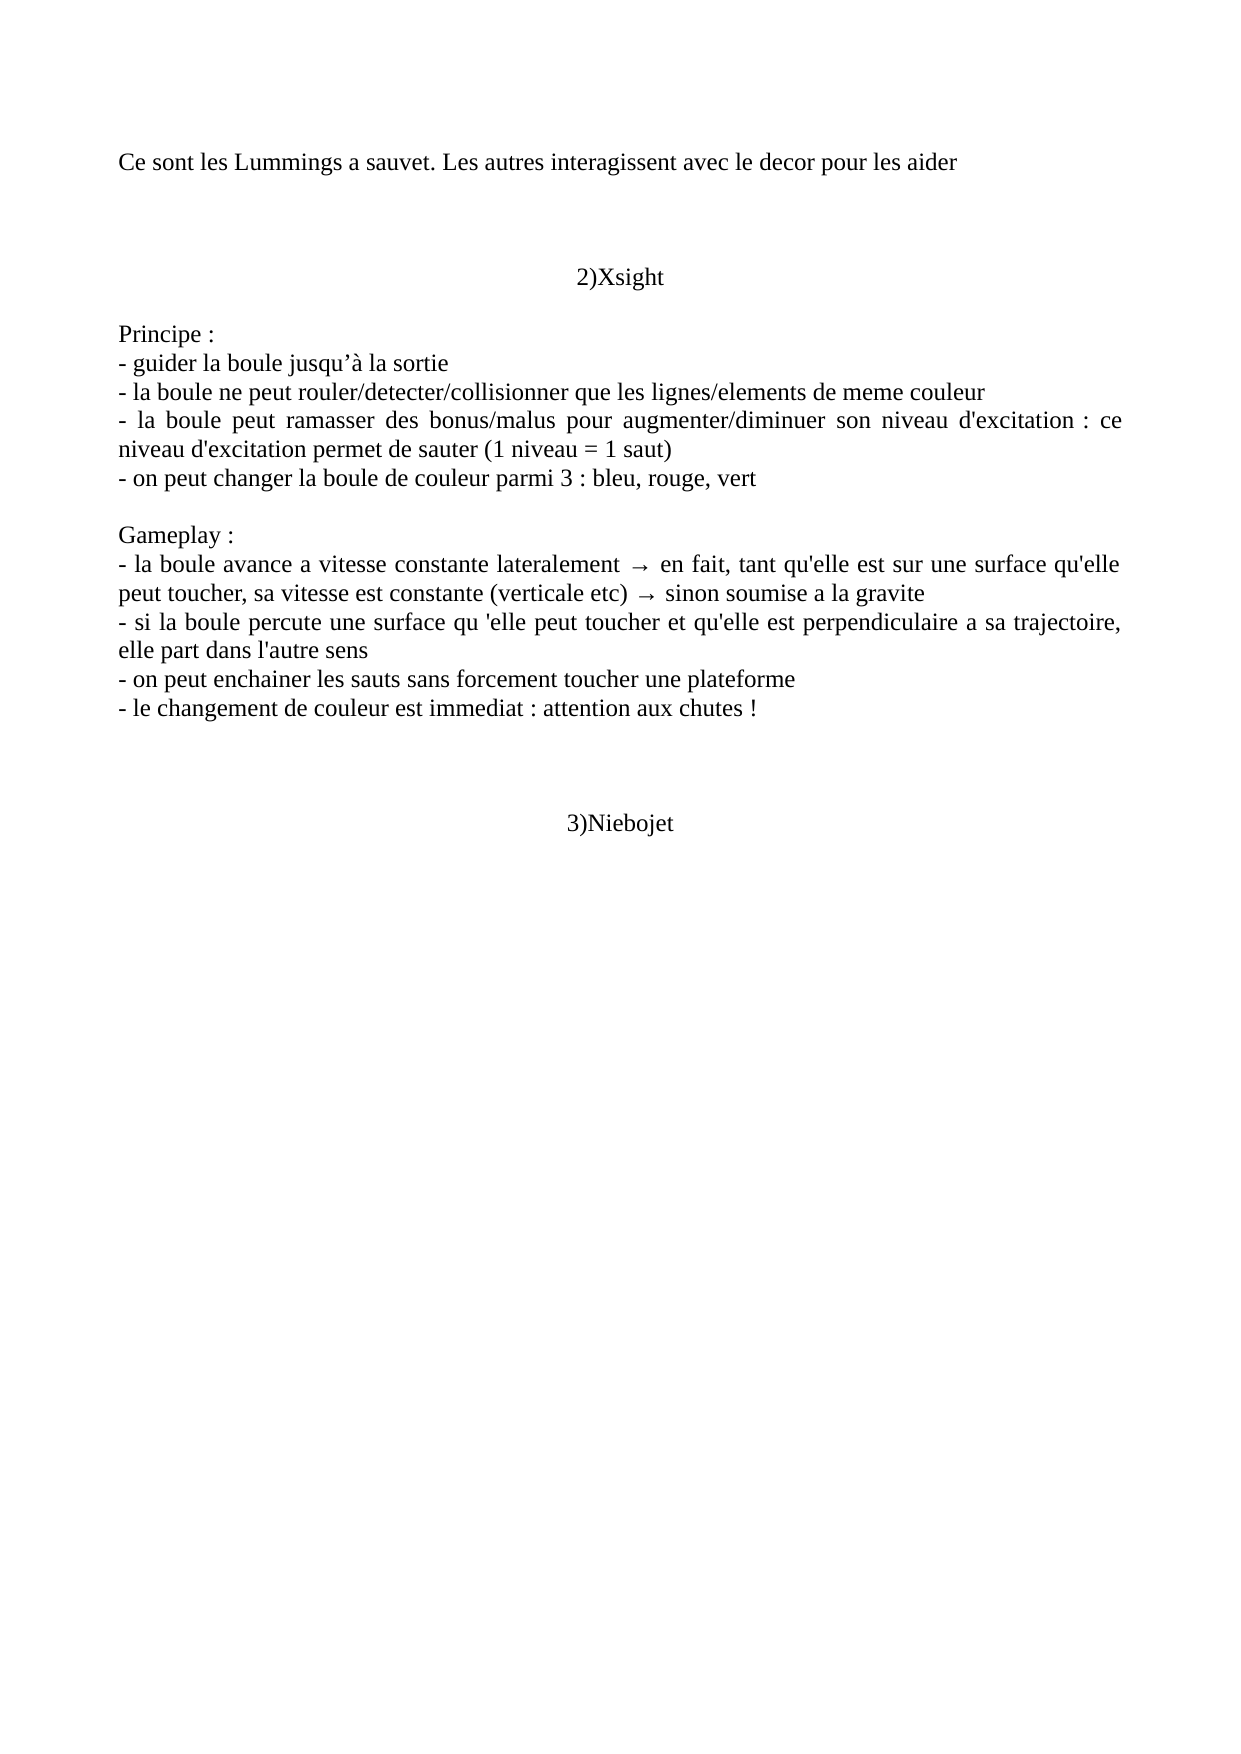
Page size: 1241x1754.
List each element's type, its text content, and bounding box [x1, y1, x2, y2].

text 3)Niebojet [118, 808, 1122, 837]
text - la boule ne peut rouler/detecter/collisionner que les lignes/elements de meme couleur [118, 377, 1122, 406]
text - guider la boule jusqu’à la sortie [118, 348, 1122, 377]
text - on peut enchainer les sauts sans forcement toucher une plateforme [118, 664, 1122, 693]
text Gameplay : [118, 521, 1122, 549]
text - la boule avance a vitesse constante lateralement → en fait, tant qu'elle est sur une surface qu'elle peut toucher, sa vitesse est constante (verticale etc) → sinon soumise a la gravite [118, 549, 1122, 607]
text 2)Xsight [118, 262, 1122, 291]
text - si la boule percute une surface qu 'elle peut toucher et qu'elle est perpendiculaire a sa trajectoire, elle part dans l'autre sens [118, 607, 1122, 664]
text - on peut changer la boule de couleur parmi 3 : bleu, rouge, vert [118, 463, 1122, 492]
text Principe : [118, 319, 1122, 348]
text Ce sont les Lummings a sauvet. Les autres interagissent avec le decor pour les aider [118, 147, 1122, 176]
text - le changement de couleur est immediat : attention aux chutes ! [118, 693, 1122, 722]
text - la boule peut ramasser des bonus/malus pour augmenter/diminuer son niveau d'excitation : ce niveau d'excitation permet de sauter (1 niveau = 1 saut) [118, 406, 1122, 463]
